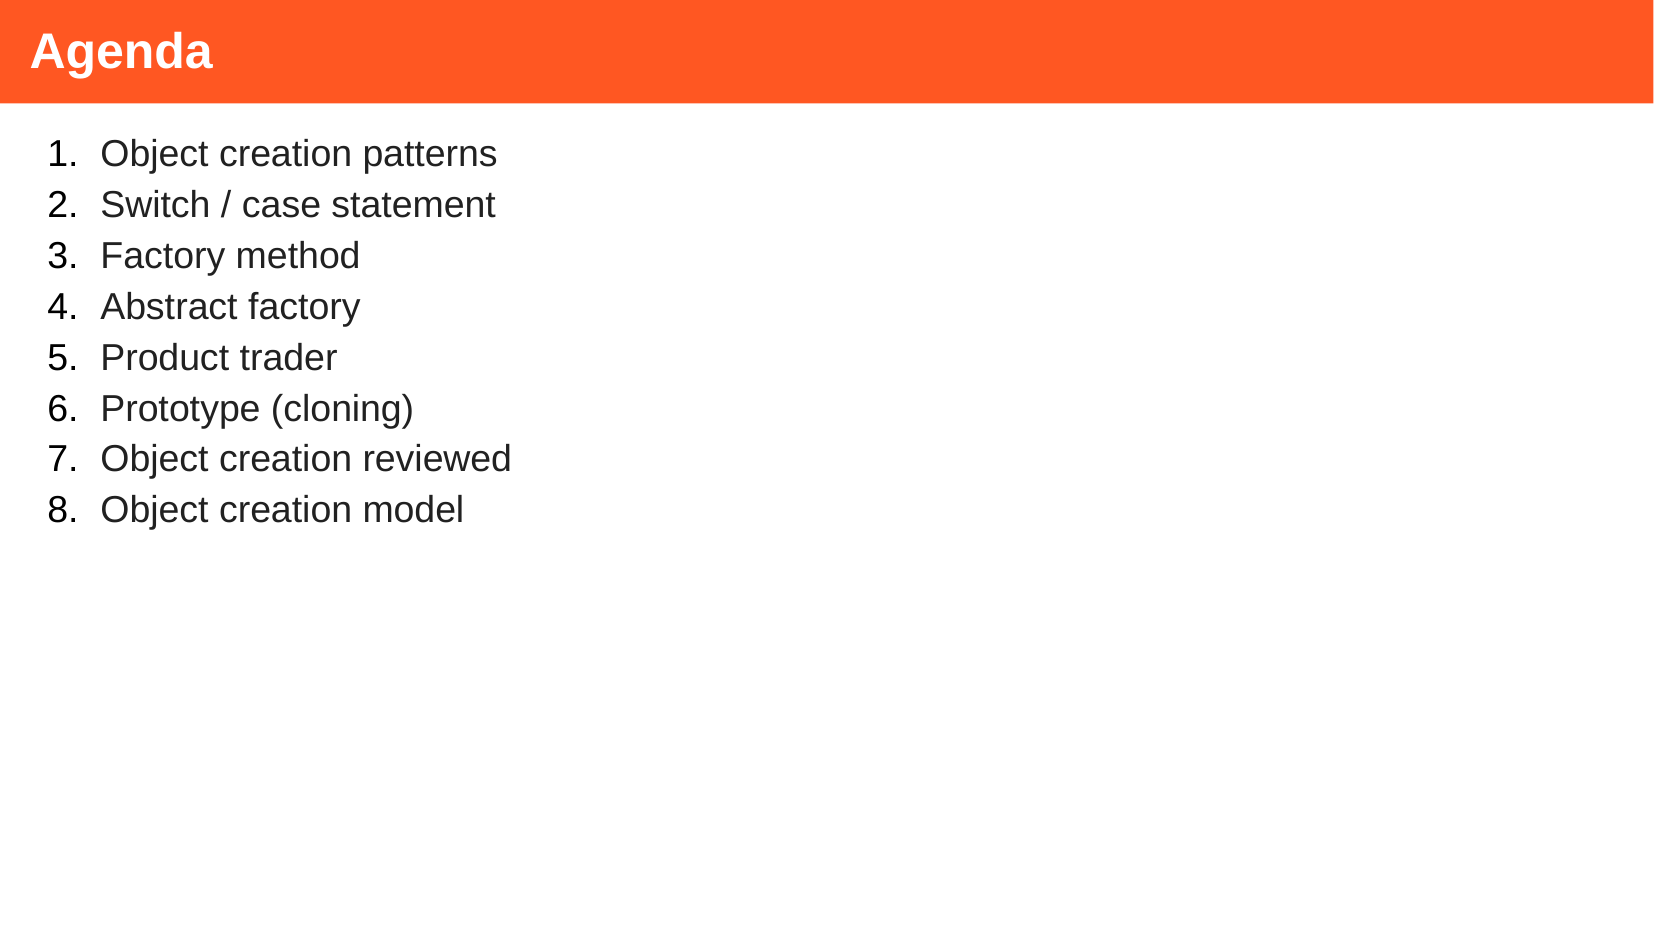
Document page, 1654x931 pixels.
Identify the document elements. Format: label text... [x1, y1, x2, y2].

list Object creation patterns Switch / case statement Factory method Abstract factory Product trader Prototype (cloning) Object creation reviewed Object creation model [29, 132, 1625, 813]
title Agenda [0, 0, 1654, 104]
